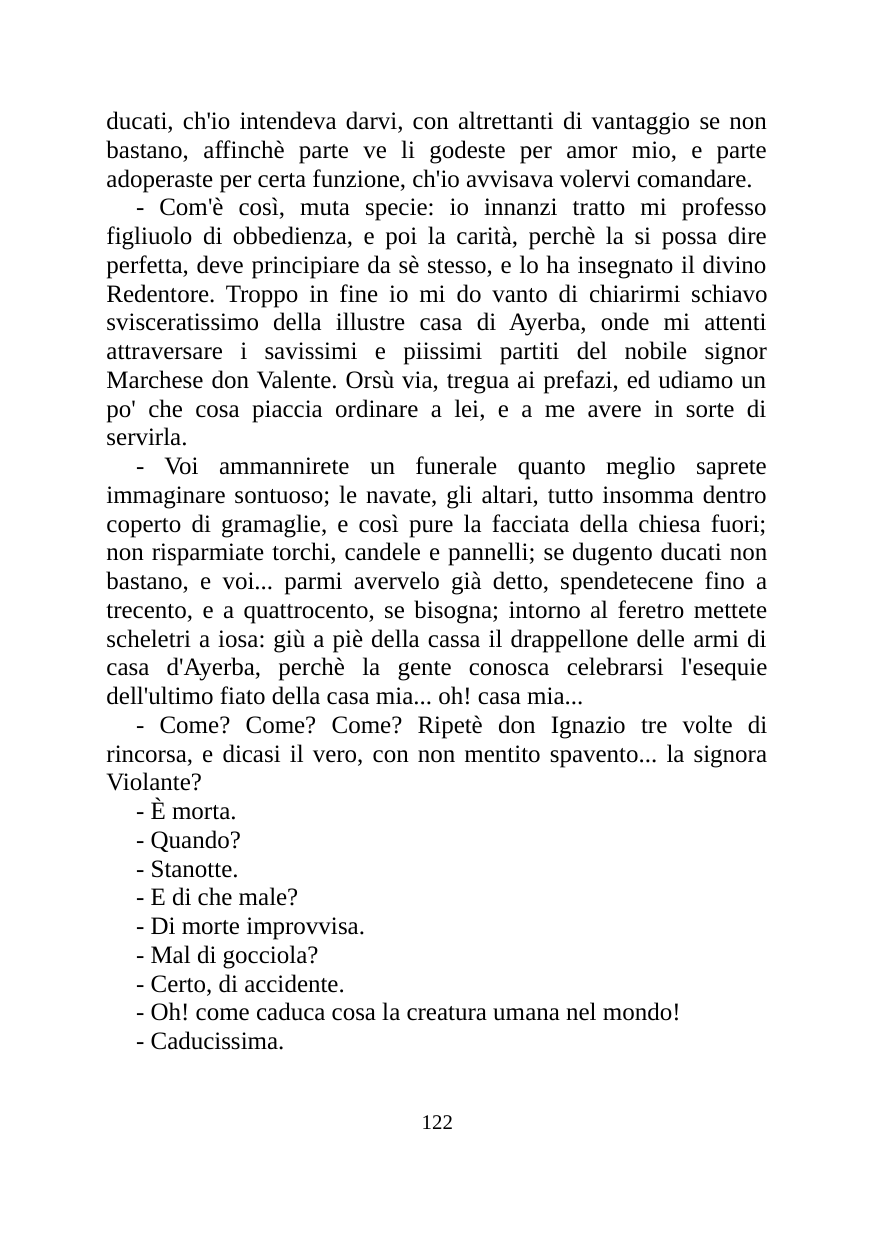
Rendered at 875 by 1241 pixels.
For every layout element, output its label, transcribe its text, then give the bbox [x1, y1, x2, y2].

text - Quando? [106, 825, 768, 854]
text - Oh! come caduca cosa la creatura umana nel mondo! [106, 997, 768, 1026]
text ducati, ch'io intendeva darvi, con altrettanti di vantaggio se non bastano, affinchè parte ve li godeste per amor mio, e parte adoperaste per certa funzione, ch'io avvisava volervi comandare. [106, 106, 768, 192]
text - È morta. [106, 796, 768, 825]
text - Mal di gocciola? [106, 940, 768, 969]
text - Voi ammannirete un funerale quanto meglio saprete immaginare sontuoso; le navate, gli altari, tutto insomma dentro coperto di gramaglie, e così pure la facciata della chiesa fuori; non risparmiate torchi, candele e pannelli; se dugento ducati non bastano, e voi... parmi avervelo già detto, spendetecene fino a trecento, e a quattrocento, se bisogna; intorno al feretro mettete scheletri a iosa: giù a piè della cassa il drappellone delle armi di casa d'Ayerba, perchè la gente conosca celebrarsi l'esequie dell'ultimo fiato della casa mia... oh! casa mia... [106, 451, 768, 710]
text - Di morte improvvisa. [106, 911, 768, 940]
text - Stanotte. [106, 854, 768, 882]
text - Com'è così, muta specie: io innanzi tratto mi professo figliuolo di obbedienza, e poi la carità, perchè la si possa dire perfetta, deve principiare da sè stesso, e lo ha insegnato il divino Redentore. Troppo in fine io mi do vanto di chiarirmi schiavo svisceratissimo della illustre casa di Ayerba, onde mi attenti attraversare i savissimi e piissimi partiti del nobile signor Marchese don Valente. Orsù via, tregua ai prefazi, ed udiamo un po' che cosa piaccia ordinare a lei, e a me avere in sorte di servirla. [106, 192, 768, 451]
text - Certo, di accidente. [106, 969, 768, 997]
text - E di che male? [106, 882, 768, 911]
text - Come? Come? Come? Ripetè don Ignazio tre volte di rincorsa, e dicasi il vero, con non mentito spavento... la signora Violante? [106, 710, 768, 796]
text - Caducissima. [106, 1026, 768, 1055]
